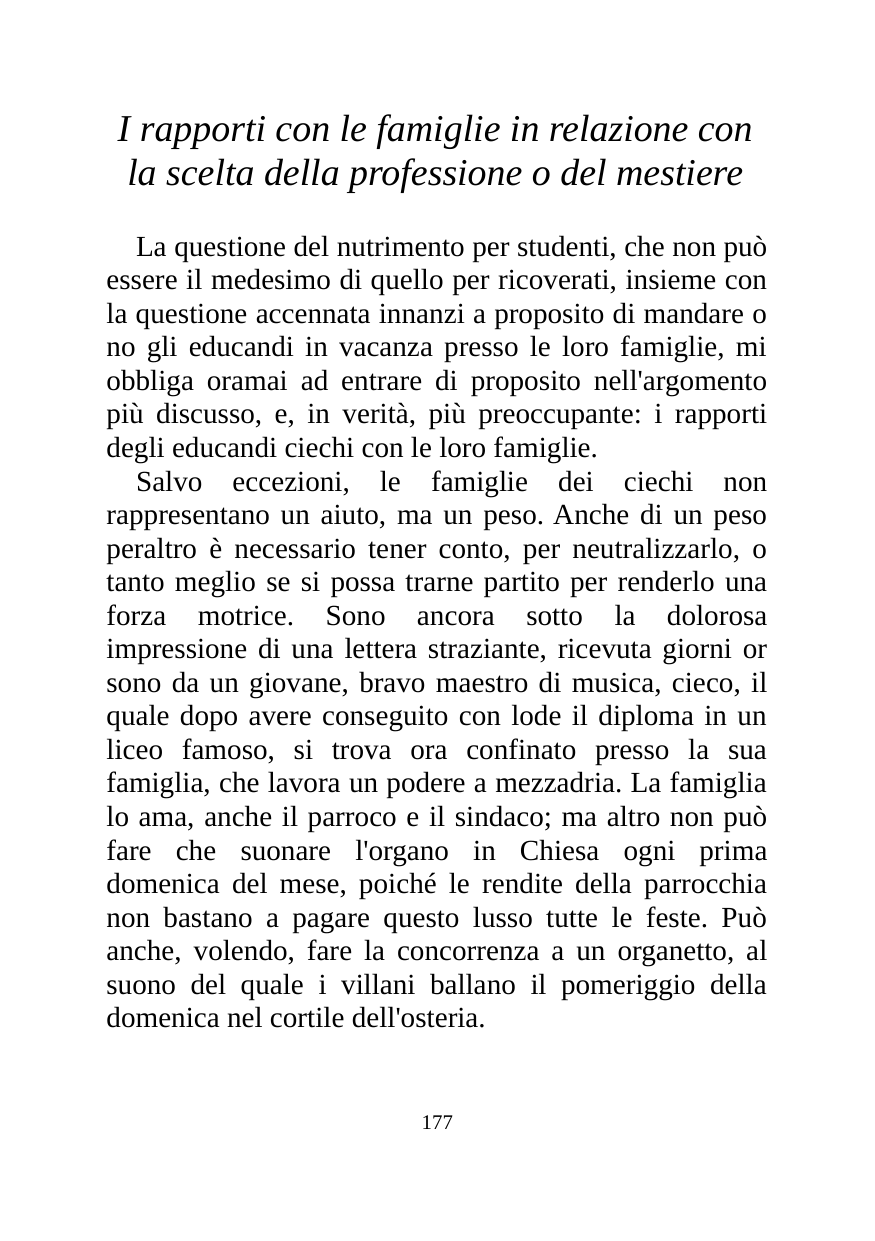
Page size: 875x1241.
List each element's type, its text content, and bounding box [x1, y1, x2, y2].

text Salvo eccezioni, le famiglie dei ciechi non rappresentano un aiuto, ma un peso. Anche di un peso peraltro è necessario tener conto, per neutralizzarlo, o tanto meglio se si possa trarne partito per renderlo una forza motrice. Sono ancora sotto la dolorosa impressione di una lettera straziante, ricevuta giorni or sono da un giovane, bravo maestro di musica, cieco, il quale dopo avere conseguito con lode il diploma in un liceo famoso, si trova ora confinato presso la sua famiglia, che lavora un podere a mezzadria. La famiglia lo ama, anche il parroco e il sindaco; ma altro non può fare che suonare l'organo in Chiesa ogni prima domenica del mese, poiché le rendite della parrocchia non bastano a pagare questo lusso tutte le feste. Può anche, volendo, fare la concorrenza a un organetto, al suono del quale i villani ballano il pomeriggio della domenica nel cortile dell'osteria. [106, 464, 768, 1034]
subtitle I rapporti con le famiglie in relazione con la scelta della professione o del mestiere [106, 106, 768, 193]
text La questione del nutrimento per studenti, che non può essere il medesimo di quello per ricoverati, insieme con la questione accennata innanzi a proposito di mandare o no gli educandi in vacanza presso le loro famiglie, mi obbliga oramai ad entrare di proposito nell'argomento più discusso, e, in verità, più preoccupante: i rapporti degli educandi ciechi con le loro famiglie. [106, 229, 768, 464]
